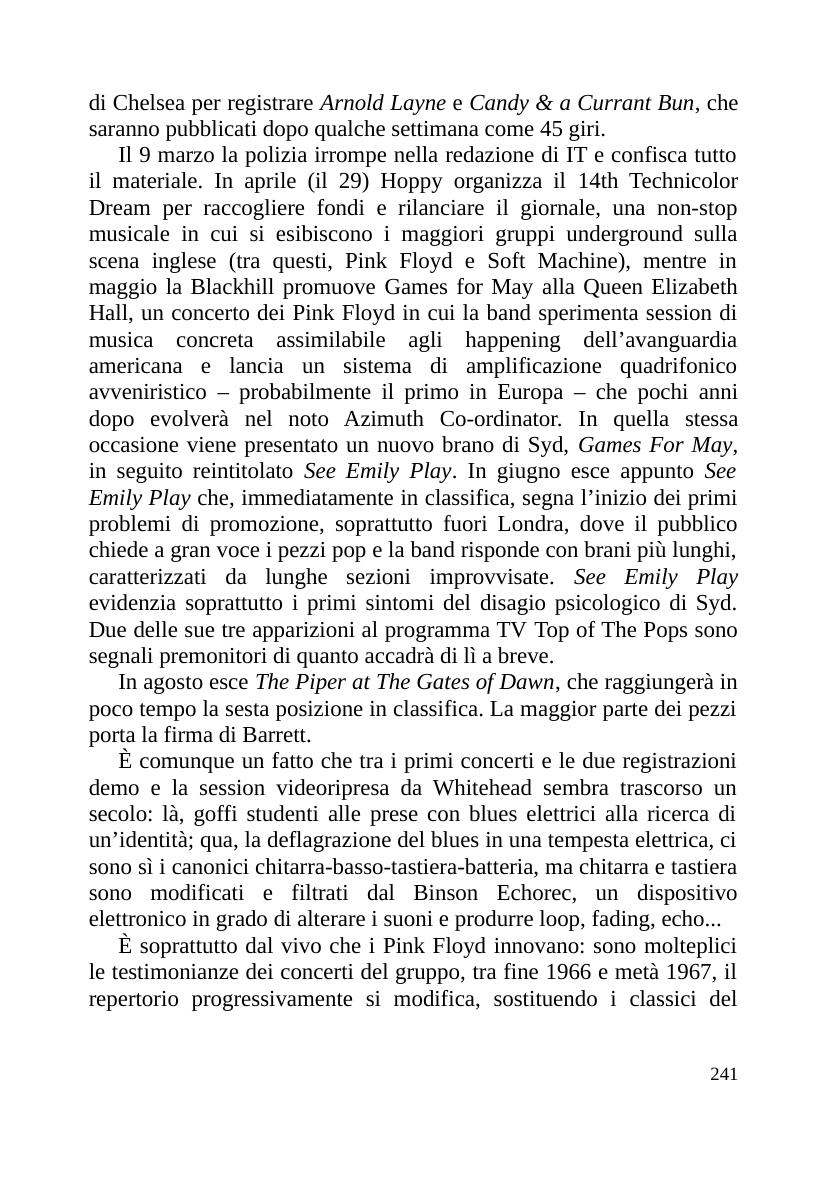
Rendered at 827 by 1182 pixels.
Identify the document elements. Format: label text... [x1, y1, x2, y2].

text Il 9 marzo la polizia irrompe nella redazione di IT e confisca tutto il materiale. In aprile (il 29) Hoppy organizza il 14th Technicolor Dream per raccogliere fondi e rilanciare il giornale, una non-stop musicale in cui si esibiscono i maggiori gruppi underground sulla scena inglese (tra questi, Pink Floyd e Soft Machine), mentre in maggio la Blackhill promuove Games for May alla Queen Elizabeth Hall, un concerto dei Pink Floyd in cui la band sperimenta session di musica concreta assimilabile agli happening dell’avanguardia americana e lancia un sistema di amplificazione quadrifonico avveniristico ‒ probabilmente il primo in Europa ‒ che pochi anni dopo evolverà nel noto Azimuth Co-ordinator. In quella stessa occasione viene presentato un nuovo brano di Syd, Games For May, in seguito reintitolato See Emily Play. In giugno esce appunto See Emily Play che, immediatamente in classifica, segna l’inizio dei primi problemi di promozione, soprattutto fuori Londra, dove il pubblico chiede a gran voce i pezzi pop e la band risponde con brani più lunghi, caratterizzati da lunghe sezioni improvvisate. See Emily Play evidenzia soprattutto i primi sintomi del disagio psicologico di Syd. Due delle sue tre apparizioni al programma TV Top of The Pops sono segnali premonitori di quanto accadrà di lì a breve. [88, 141, 738, 668]
text di Chelsea per registrare Arnold Layne e Candy & a Currant Bun, che saranno pubblicati dopo qualche settimana come 45 giri. [88, 88, 738, 141]
text In agosto esce The Piper at The Gates of Dawn, che raggiungerà in poco tempo la sesta posizione in classifica. La maggior parte dei pezzi porta la firma di Barrett. [88, 668, 738, 747]
text è soprattutto dal vivo che i Pink Floyd innovano: sono molteplici le testimonianze dei concerti del gruppo, tra fine 1966 e metà 1967, il repertorio progressivamente si modifica, sostituendo i classici del [88, 932, 738, 1011]
text è comunque un fatto che tra i primi concerti e le due registrazioni demo e la session videoripresa da Whitehead sembra trascorso un secolo: là, goffi studenti alle prese con blues elettrici alla ricerca di un’identità; qua, la deflagrazione del blues in una tempesta elettrica, ci sono sì i canonici chitarra-basso-tastiera-batteria, ma chitarra e tastiera sono modificati e filtrati dal Binson Echorec, un dispositivo elettronico in grado di alterare i suoni e produrre loop, fading, echo... [88, 747, 738, 932]
